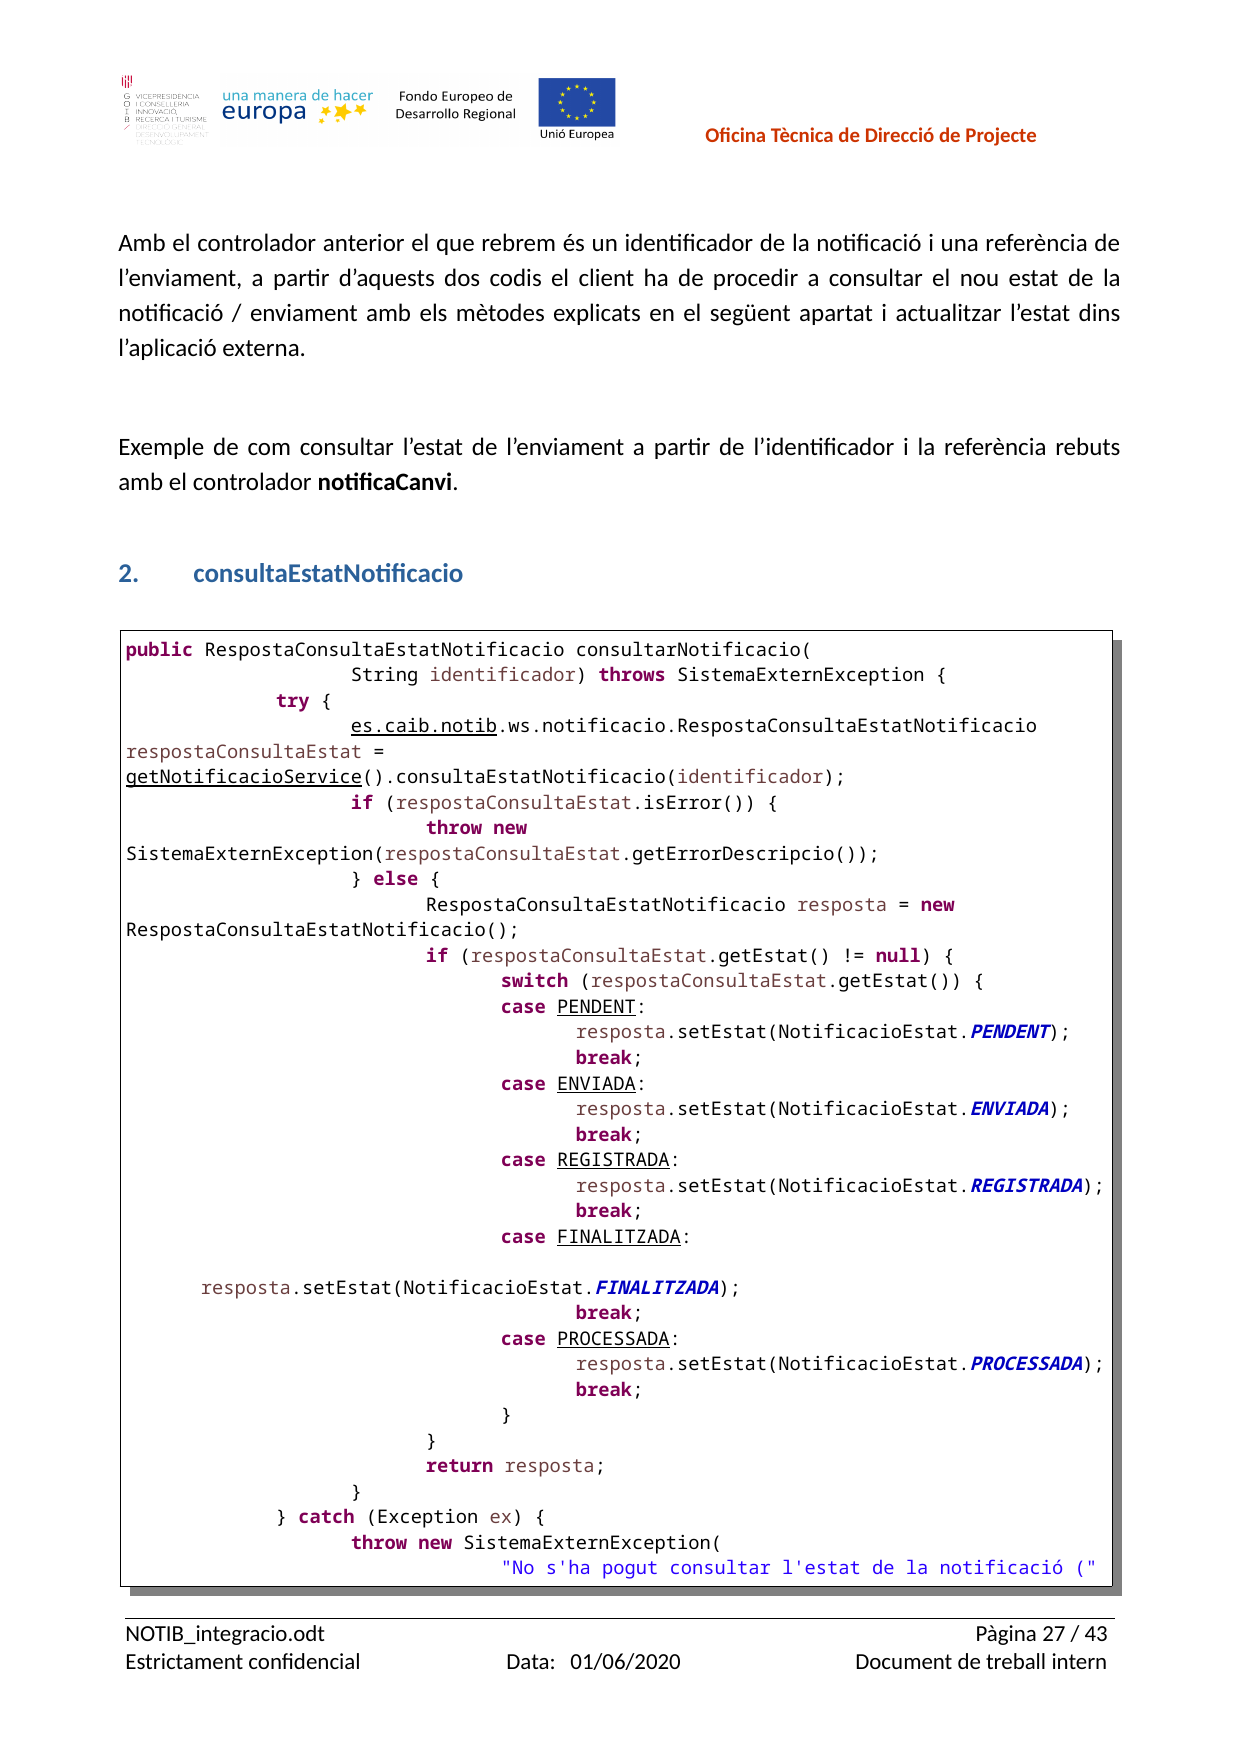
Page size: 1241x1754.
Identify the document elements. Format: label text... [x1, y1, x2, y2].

table_header public RespostaConsultaEstatNotificacio consultarNotificacio( String identificador) throws SistemaExternException { try { es.caib.notib.ws.notificacio.RespostaConsultaEstatNotificacio respostaConsultaEstat = getNotificacioService().consultaEstatNotificacio(identificador); if (respostaConsultaEstat.isError()) { throw new SistemaExternException(respostaConsultaEstat.getErrorDescripcio()); } else { RespostaConsultaEstatNotificacio resposta = new RespostaConsultaEstatNotificacio(); if (respostaConsultaEstat.getEstat() != null) { switch (respostaConsultaEstat.getEstat()) { case PENDENT: resposta.setEstat(NotificacioEstat.PENDENT); break; case ENVIADA: resposta.setEstat(NotificacioEstat.ENVIADA); break; case REGISTRADA: resposta.setEstat(NotificacioEstat.REGISTRADA); break; case FINALITZADA: resposta.setEstat(NotificacioEstat.FINALITZADA); break; case PROCESSADA: resposta.setEstat(NotificacioEstat.PROCESSADA); break; } } return resposta; } } catch (Exception ex) { throw new SistemaExternException( "No s'ha pogut consultar l'estat de la notificació (" [121, 631, 1112, 1586]
picture [118, 73, 213, 147]
picture [219, 73, 621, 147]
text Exemple de com consultar l’estat de l’enviament a partir de l’identificador i la referència rebuts amb el controlador notificaCanvi. [118, 431, 1122, 497]
subtitle consultaEstatNotificacio [118, 556, 1122, 589]
text Amb el controlador anterior el que rebrem és un identificador de la notificació i una referència de l’enviament, a partir d’aquests dos codis el client ha de procedir a consultar el nou estat de la notificació / enviament amb els mètodes explicats en el següent apartat i actualitzar l’estat dins l’aplicació externa. [118, 227, 1122, 363]
